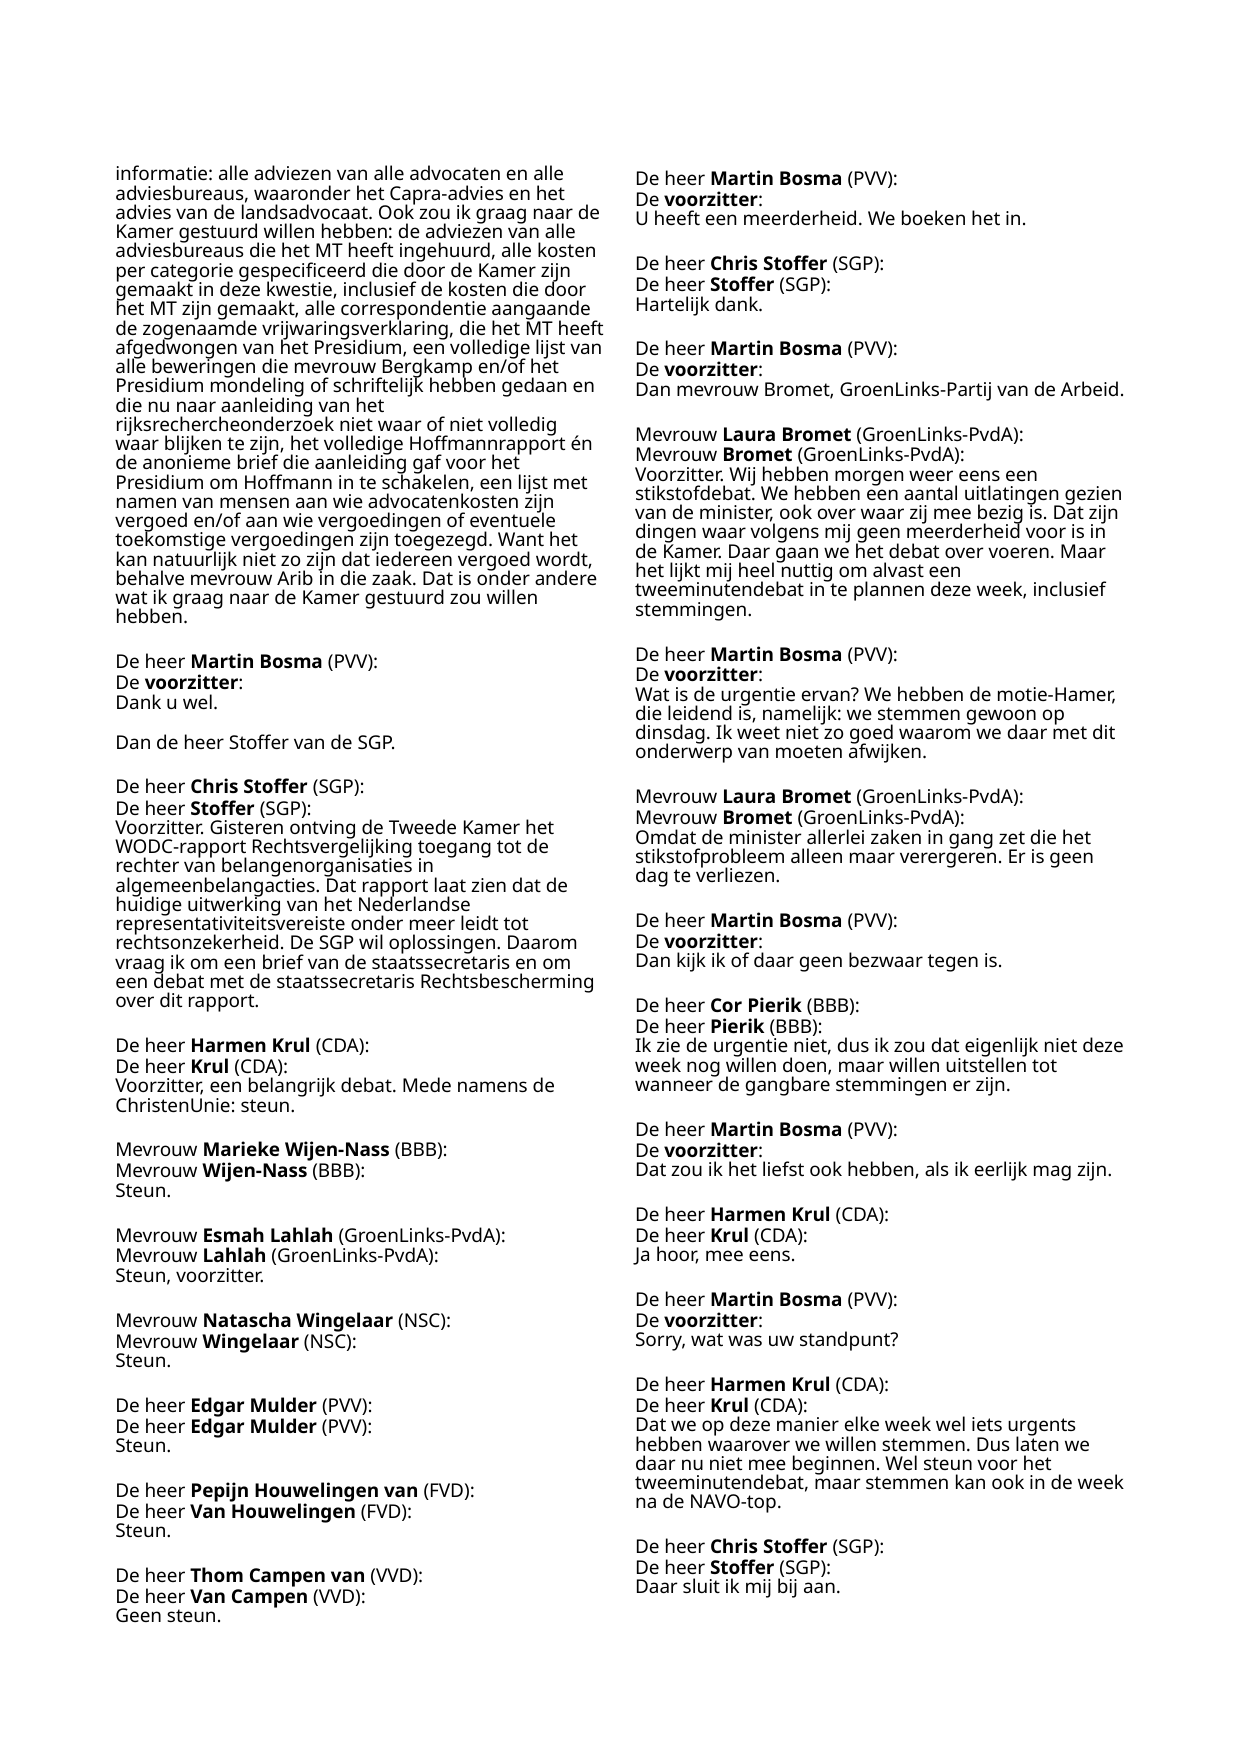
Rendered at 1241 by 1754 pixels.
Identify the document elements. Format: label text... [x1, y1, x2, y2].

text Voorzitter. Gisteren ontving de Tweede Kamer het WODC-rapport Rechtsvergelijking toegang tot de rechter van belangenorganisaties in algemeenbelangacties. Dat rapport laat zien dat de huidige uitwerking van het Nederlandse representativiteitsvereiste onder meer leidt tot rechtsonzekerheid. De SGP wil oplossingen. Daarom vraag ik om een brief van de staatssecretaris en om een debat met de staatssecretaris Rechtsbescherming over dit rapport. [115, 819, 605, 1011]
text Geen steun. [115, 1607, 605, 1626]
text Steun. [115, 1437, 605, 1456]
text Mevrouw Esmah Lahlah (GroenLinks-PvdA): [115, 1222, 605, 1247]
text De heer Krul (CDA): [115, 1058, 605, 1077]
text De voorzitter: [635, 191, 1125, 210]
text U heeft een meerderheid. We boeken het in. [635, 210, 1125, 230]
text Mevrouw Bromet (GroenLinks-PvdA): [635, 446, 1125, 466]
text Ja hoor, mee eens. [635, 1246, 1125, 1265]
text Steun. [115, 1182, 605, 1201]
text De heer Martin Bosma (PVV): [635, 165, 1125, 191]
text Steun, voorzitter. [115, 1267, 605, 1286]
text De heer Martin Bosma (PVV): [635, 1286, 1125, 1312]
text Mevrouw Laura Bromet (GroenLinks-PvdA): [635, 421, 1125, 446]
text De heer Van Campen (VVD): [115, 1588, 605, 1607]
text Dat we op deze manier elke week wel iets urgents hebben waarover we willen stemmen. Dus laten we daar nu niet mee beginnen. Wel steun voor het tweeminutendebat, maar stemmen kan ook in de week na de NAVO-top. [635, 1416, 1125, 1513]
text De heer Stoffer (SGP): [635, 1559, 1125, 1578]
text De heer Edgar Mulder (PVV): [115, 1392, 605, 1418]
text De heer Pepijn Houwelingen van (FVD): [115, 1477, 605, 1503]
text De heer Martin Bosma (PVV): [635, 907, 1125, 933]
text Dan kijk ik of daar geen bezwaar tegen is. [635, 952, 1125, 972]
text Dat zou ik het liefst ook hebben, als ik eerlijk mag zijn. [635, 1161, 1125, 1180]
text Dan mevrouw Bromet, GroenLinks-Partij van de Arbeid. [635, 381, 1125, 400]
text Voorzitter, een belangrijk debat. Mede namens de ChristenUnie: steun. [115, 1077, 605, 1116]
text Omdat de minister allerlei zaken in gang zet die het stikstofprobleem alleen maar verergeren. Er is geen dag te verliezen. [635, 829, 1125, 886]
text De heer Chris Stoffer (SGP): [635, 251, 1125, 276]
text Daar sluit ik mij bij aan. [635, 1578, 1125, 1598]
text De voorzitter: [115, 674, 605, 694]
text De voorzitter: [635, 666, 1125, 686]
text Mevrouw Lahlah (GroenLinks-PvdA): [115, 1247, 605, 1267]
text Mevrouw Wijen-Nass (BBB): [115, 1162, 605, 1182]
text De heer Stoffer (SGP): [115, 799, 605, 819]
text Hartelijk dank. [635, 296, 1125, 315]
text informatie: alle adviezen van alle advocaten en alle adviesbureaus, waaronder het Capra-advies en het advies van de landsadvocaat. Ook zou ik graag naar de Kamer gestuurd willen hebben: de adviezen van alle adviesbureaus die het MT heeft ingehuurd, alle kosten per categorie gespecificeerd die door de Kamer zijn gemaakt in deze kwestie, inclusief de kosten die door het MT zijn gemaakt, alle correspondentie aangaande de zogenaamde vrijwaringsverklaring, die het MT heeft afgedwongen van het Presidium, een volledige lijst van alle beweringen die mevrouw Bergkamp en/of het Presidium mondeling of schriftelijk hebben gedaan en die nu naar aanleiding van het rijksrechercheonderzoek niet waar of niet volledig waar blijken te zijn, het volledige Hoffmannrapport én de anonieme brief die aanleiding gaf voor het Presidium om Hoffmann in te schakelen, een lijst met namen van mensen aan wie advocatenkosten zijn vergoed en/of aan wie vergoedingen of eventuele toekomstige vergoedingen zijn toegezegd. Want het kan natuurlijk niet zo zijn dat iedereen vergoed wordt, behalve mevrouw Arib in die zaak. Dat is onder andere wat ik graag naar de Kamer gestuurd zou willen hebben. [115, 165, 605, 628]
text Steun. [115, 1522, 605, 1541]
text De heer Harmen Krul (CDA): [635, 1371, 1125, 1397]
text Steun. [115, 1352, 605, 1371]
text De heer Thom Campen van (VVD): [115, 1562, 605, 1588]
text Mevrouw Laura Bromet (GroenLinks-PvdA): [635, 784, 1125, 809]
text Mevrouw Marieke Wijen-Nass (BBB): [115, 1137, 605, 1162]
text Wat is de urgentie ervan? We hebben de motie-Hamer, die leidend is, namelijk: we stemmen gewoon op dinsdag. Ik weet niet zo goed waarom we daar met dit onderwerp van moeten afwijken. [635, 686, 1125, 763]
text De voorzitter: [635, 933, 1125, 952]
text De heer Martin Bosma (PVV): [635, 336, 1125, 361]
text De heer Edgar Mulder (PVV): [115, 1418, 605, 1437]
text De heer Stoffer (SGP): [635, 276, 1125, 296]
text Dank u wel. [115, 694, 605, 713]
text Mevrouw Bromet (GroenLinks-PvdA): [635, 809, 1125, 829]
text De voorzitter: [635, 1142, 1125, 1161]
text De heer Van Houwelingen (FVD): [115, 1503, 605, 1522]
text De heer Chris Stoffer (SGP): [115, 774, 605, 799]
text De heer Krul (CDA): [635, 1397, 1125, 1416]
text De heer Martin Bosma (PVV): [115, 649, 605, 674]
text De heer Pierik (BBB): [635, 1018, 1125, 1037]
text Mevrouw Wingelaar (NSC): [115, 1333, 605, 1352]
text De heer Harmen Krul (CDA): [115, 1032, 605, 1058]
text De voorzitter: [635, 1312, 1125, 1331]
text De heer Cor Pierik (BBB): [635, 992, 1125, 1018]
text Sorry, wat was uw standpunt? [635, 1331, 1125, 1351]
text Dan de heer Stoffer van de SGP. [115, 734, 605, 753]
text De heer Krul (CDA): [635, 1227, 1125, 1246]
text De heer Martin Bosma (PVV): [635, 641, 1125, 666]
text Ik zie de urgentie niet, dus ik zou dat eigenlijk niet deze week nog willen doen, maar willen uitstellen tot wanneer de gangbare stemmingen er zijn. [635, 1037, 1125, 1095]
text De heer Martin Bosma (PVV): [635, 1116, 1125, 1142]
text De heer Chris Stoffer (SGP): [635, 1533, 1125, 1559]
text Mevrouw Natascha Wingelaar (NSC): [115, 1307, 605, 1333]
text De voorzitter: [635, 361, 1125, 381]
text De heer Harmen Krul (CDA): [635, 1201, 1125, 1227]
text Voorzitter. Wij hebben morgen weer eens een stikstofdebat. We hebben een aantal uitlatingen gezien van de minister, ook over waar zij mee bezig is. Dat zijn dingen waar volgens mij geen meerderheid voor is in de Kamer. Daar gaan we het debat over voeren. Maar het lijkt mij heel nuttig om alvast een tweeminutendebat in te plannen deze week, inclusief stemmingen. [635, 466, 1125, 620]
